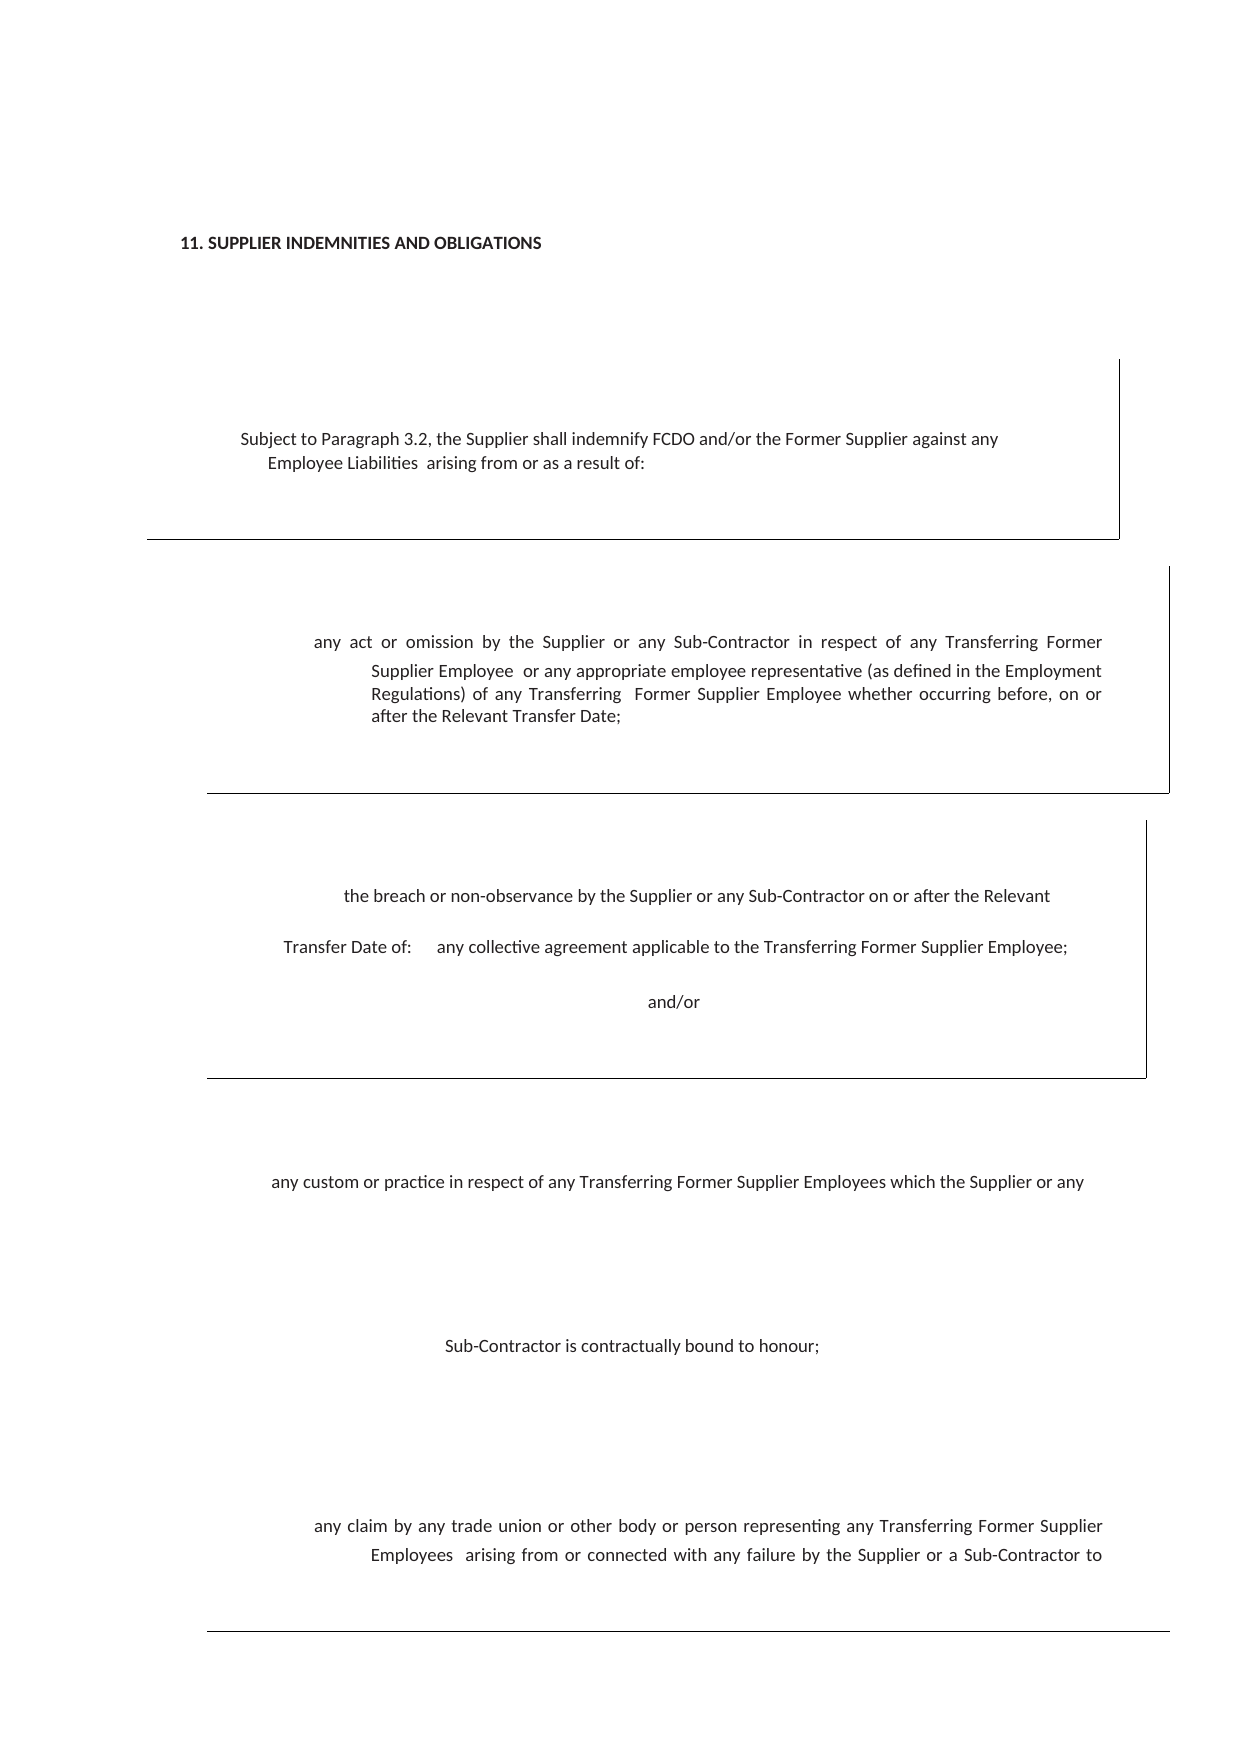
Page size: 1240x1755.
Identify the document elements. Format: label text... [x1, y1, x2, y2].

text any claim by any trade union or other body or person representing any Transferring Former Supplier Employees arising from or connected with any failure by the Supplier or a Sub-Contractor to [207, 1450, 1169, 1630]
text the breach or non-observance by the Supplier or any Sub-Contractor on or after the Relevant Transfer Date of: any collective agreement applicable to the Transferring Former Supplier Employee; and/or [207, 820, 1145, 1077]
text any custom or practice in respect of any Transferring Former Supplier Employees which the Supplier or any [49, 1107, 1158, 1268]
text any act or omission by the Supplier or any Sub-Contractor in respect of any Transferring Former Supplier Employee or any appropriate employee representative (as defined in the Employment Regulations) of any Transferring Former Supplier Employee whether occurring before, on or after the Relevant Transfer Date; [207, 566, 1168, 792]
text Subject to Paragraph 3.2, the Supplier shall indemnify FCDO and/or the Former Supplier against any Employee Liabilities arising from or as a result of: [148, 360, 1118, 538]
text 11. SUPPLIER INDEMNITIES AND OBLIGATIONS [116, 168, 1202, 319]
text Sub-Contractor is contractually bound to honour; [381, 1270, 1202, 1422]
